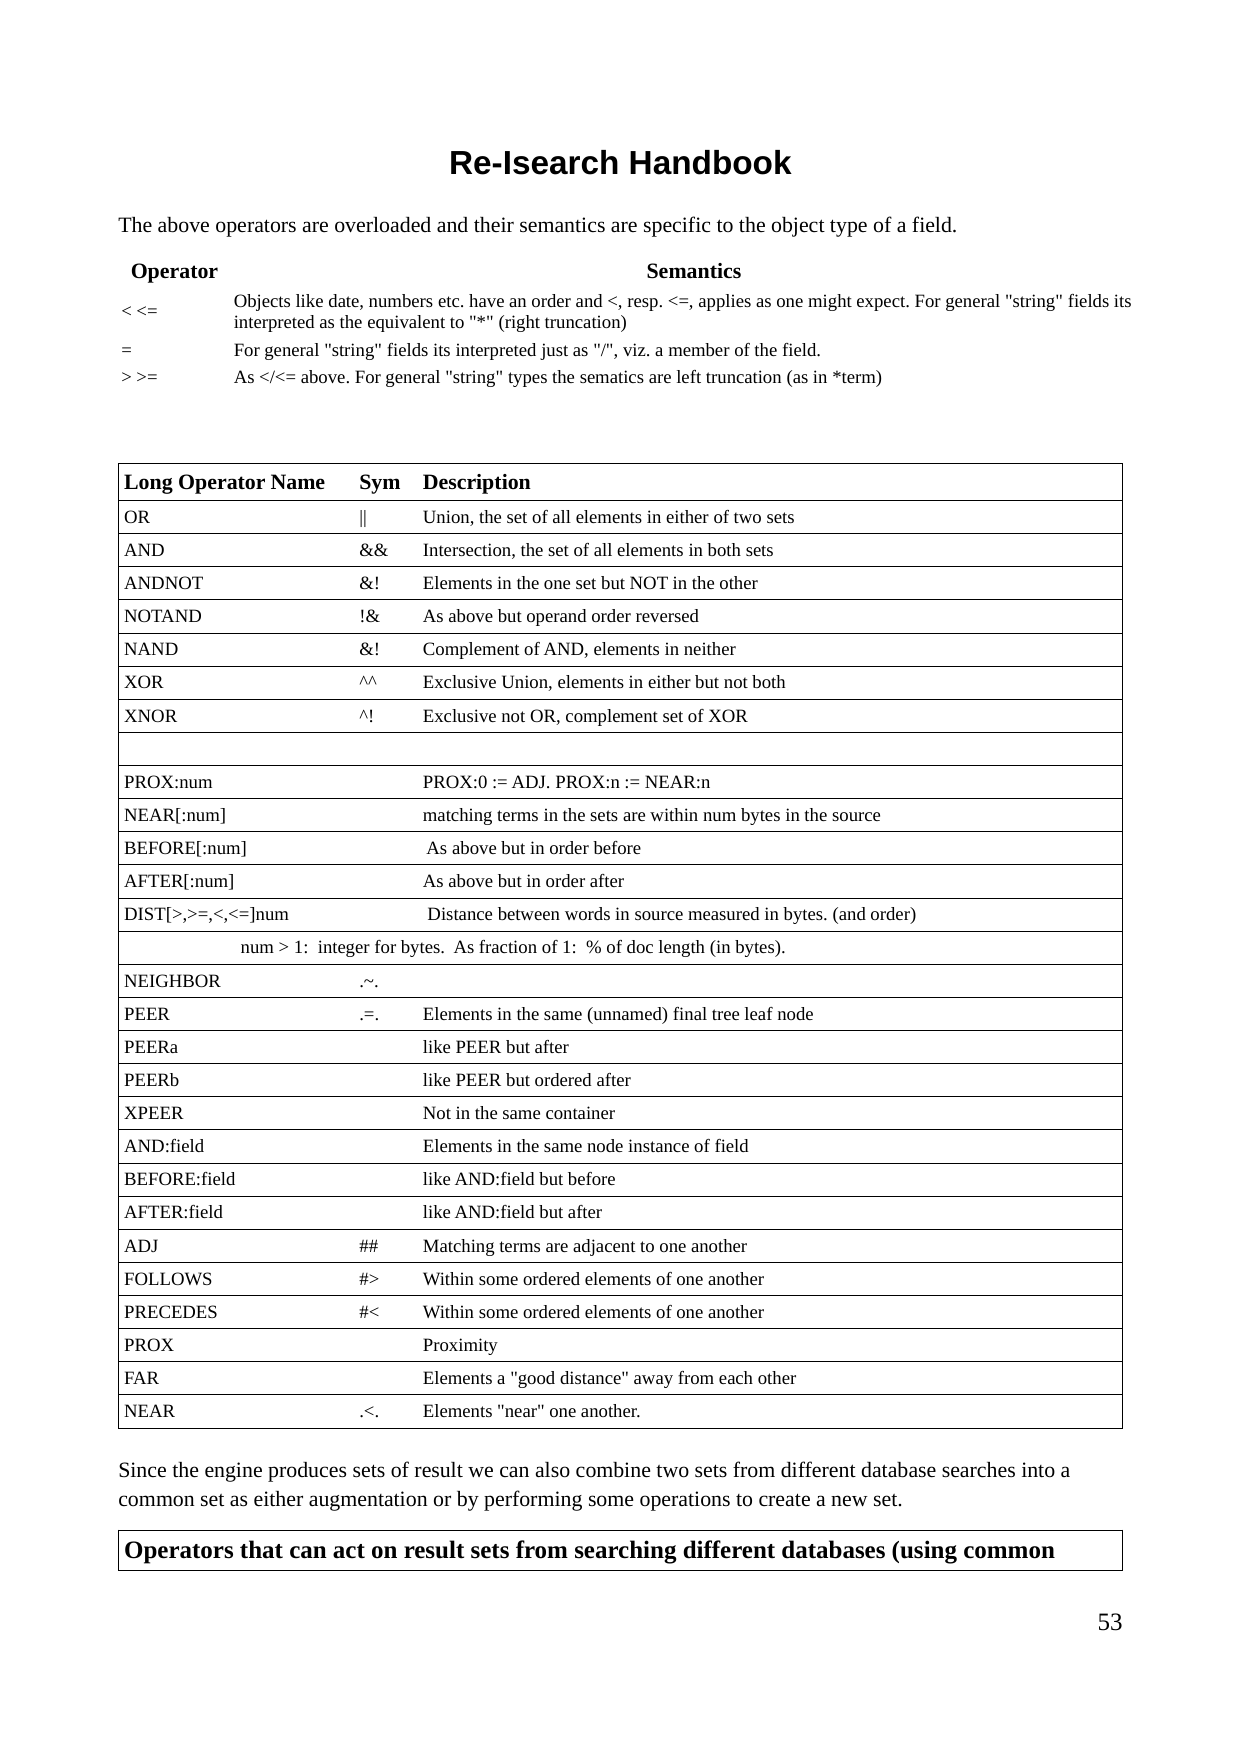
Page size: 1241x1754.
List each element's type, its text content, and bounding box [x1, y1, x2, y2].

table_cell PROX:0 := ADJ. PROX:n := NEAR:n [417, 766, 1122, 798]
table_cell BEFORE[:num] [119, 832, 353, 864]
table_cell XOR [119, 667, 353, 699]
table_cell ANDNOT [119, 567, 353, 599]
table_cell .<. [353, 1395, 417, 1427]
table_cell NAND [119, 634, 353, 666]
table_cell Distance between words in source measured in bytes. (and order) [417, 899, 1122, 931]
table_cell like PEER but ordered after [417, 1064, 1122, 1096]
table_cell FAR [119, 1362, 353, 1394]
table_cell For general "string" fields its interpreted just as "/", viz. a member of the field. [231, 336, 1157, 363]
table_cell = [118, 336, 231, 363]
table_cell [909, 932, 1122, 964]
table_cell PEER [119, 998, 353, 1030]
table_cell [119, 733, 353, 765]
table_cell Elements in the same node instance of field [417, 1130, 1122, 1162]
table_cell ^! [353, 700, 417, 732]
table_cell As above but in order after [417, 865, 1122, 897]
table_cell [417, 965, 1122, 997]
table_cell Elements in the same (unnamed) final tree leaf node [417, 998, 1122, 1030]
table_cell || [353, 501, 417, 533]
table_cell Objects like date, numbers etc. have an order and <, resp. <=, applies as one might expect. For general "string" fields its interpreted as the equivalent to "*" (right truncation) [231, 287, 1157, 336]
table_cell [353, 1197, 417, 1229]
table_cell ^^ [353, 667, 417, 699]
table_cell ## [353, 1230, 417, 1262]
table_cell [353, 1164, 417, 1196]
table_cell like PEER but after [417, 1031, 1122, 1063]
table_cell Elements in the one set but NOT in the other [417, 567, 1122, 599]
table_cell Complement of AND, elements in neither [417, 634, 1122, 666]
table_cell [353, 832, 417, 864]
table_cell As </<= above. For general "string" types the sematics are left truncation (as in *term) [231, 363, 1157, 390]
table_cell [353, 1097, 417, 1129]
table_header Description [417, 464, 1122, 500]
table_cell FOLLOWS [119, 1263, 353, 1295]
table_cell [353, 733, 417, 765]
table_cell DIST[>,>=,<,<=]num [119, 899, 353, 931]
table_cell XNOR [119, 700, 353, 732]
table_header Sym [353, 464, 417, 500]
table_cell PROX:num [119, 766, 353, 798]
table_cell AFTER[:num] [119, 865, 353, 897]
table_cell [353, 766, 417, 798]
table_cell [417, 733, 1122, 765]
table_cell Within some ordered elements of one another [417, 1296, 1122, 1328]
table_cell [353, 1064, 417, 1096]
text Since the engine produces sets of result we can also combine two sets from different database searches into a common set as either augmentation or by performing some operations to create a new set. [118, 1457, 1122, 1511]
table_cell PEERa [119, 1031, 353, 1063]
table_cell [353, 1031, 417, 1063]
table_cell NEIGHBOR [119, 965, 353, 997]
table_cell && [353, 534, 417, 566]
table_cell Union, the set of all elements in either of two sets [417, 501, 1122, 533]
table_cell NEAR [119, 1395, 353, 1427]
table_cell PROX [119, 1329, 353, 1361]
table_cell As above but operand order reversed [417, 600, 1122, 632]
table_cell [353, 799, 417, 831]
table_cell [353, 1130, 417, 1162]
table_cell [353, 899, 417, 931]
table_cell > >= [118, 363, 231, 390]
table_cell PEERb [119, 1064, 353, 1096]
table_cell OR [119, 501, 353, 533]
table_cell like AND:field but after [417, 1197, 1122, 1229]
table_cell AFTER:field [119, 1197, 353, 1229]
table_cell AND [119, 534, 353, 566]
table_cell BEFORE:field [119, 1164, 353, 1196]
table_cell !& [353, 600, 417, 632]
table_cell .=. [353, 998, 417, 1030]
table_cell #< [353, 1296, 417, 1328]
table_cell [353, 1362, 417, 1394]
table_cell Intersection, the set of all elements in both sets [417, 534, 1122, 566]
text The above operators are overloaded and their semantics are specific to the object type of a field. [118, 212, 1122, 237]
table_cell &! [353, 634, 417, 666]
table_cell PRECEDES [119, 1296, 353, 1328]
table_cell matching terms in the sets are within num bytes in the source [417, 799, 1122, 831]
table_cell ADJ [119, 1230, 353, 1262]
table_cell Exclusive not OR, complement set of XOR [417, 700, 1122, 732]
table_cell XPEER [119, 1097, 353, 1129]
table_cell Proximity [417, 1329, 1122, 1361]
table_cell [353, 865, 417, 897]
table_header Operators that can act on result sets from searching different databases (using common [119, 1531, 1122, 1570]
table_cell NOTAND [119, 600, 353, 632]
table_cell Matching terms are adjacent to one another [417, 1230, 1122, 1262]
table_cell like AND:field but before [417, 1164, 1122, 1196]
table_cell NEAR[:num] [119, 799, 353, 831]
table_cell #> [353, 1263, 417, 1295]
table_cell AND:field [119, 1130, 353, 1162]
table_cell Elements a "good distance" away from each other [417, 1362, 1122, 1394]
table_cell Elements "near" one another. [417, 1395, 1122, 1427]
table_cell [353, 1329, 417, 1361]
table_cell As above but in order before [417, 832, 1122, 864]
table_cell .~. [353, 965, 417, 997]
table_cell &! [353, 567, 417, 599]
table_header Long Operator Name [119, 464, 353, 500]
table_cell Exclusive Union, elements in either but not both [417, 667, 1122, 699]
table_cell Within some ordered elements of one another [417, 1263, 1122, 1295]
table_header Operator [118, 256, 231, 287]
table_header Semantics [231, 256, 1157, 287]
table_cell Not in the same container [417, 1097, 1122, 1129]
table_cell < <= [118, 287, 231, 336]
table_cell num > 1: integer for bytes. As fraction of 1: % of doc length (in bytes). [119, 932, 908, 964]
